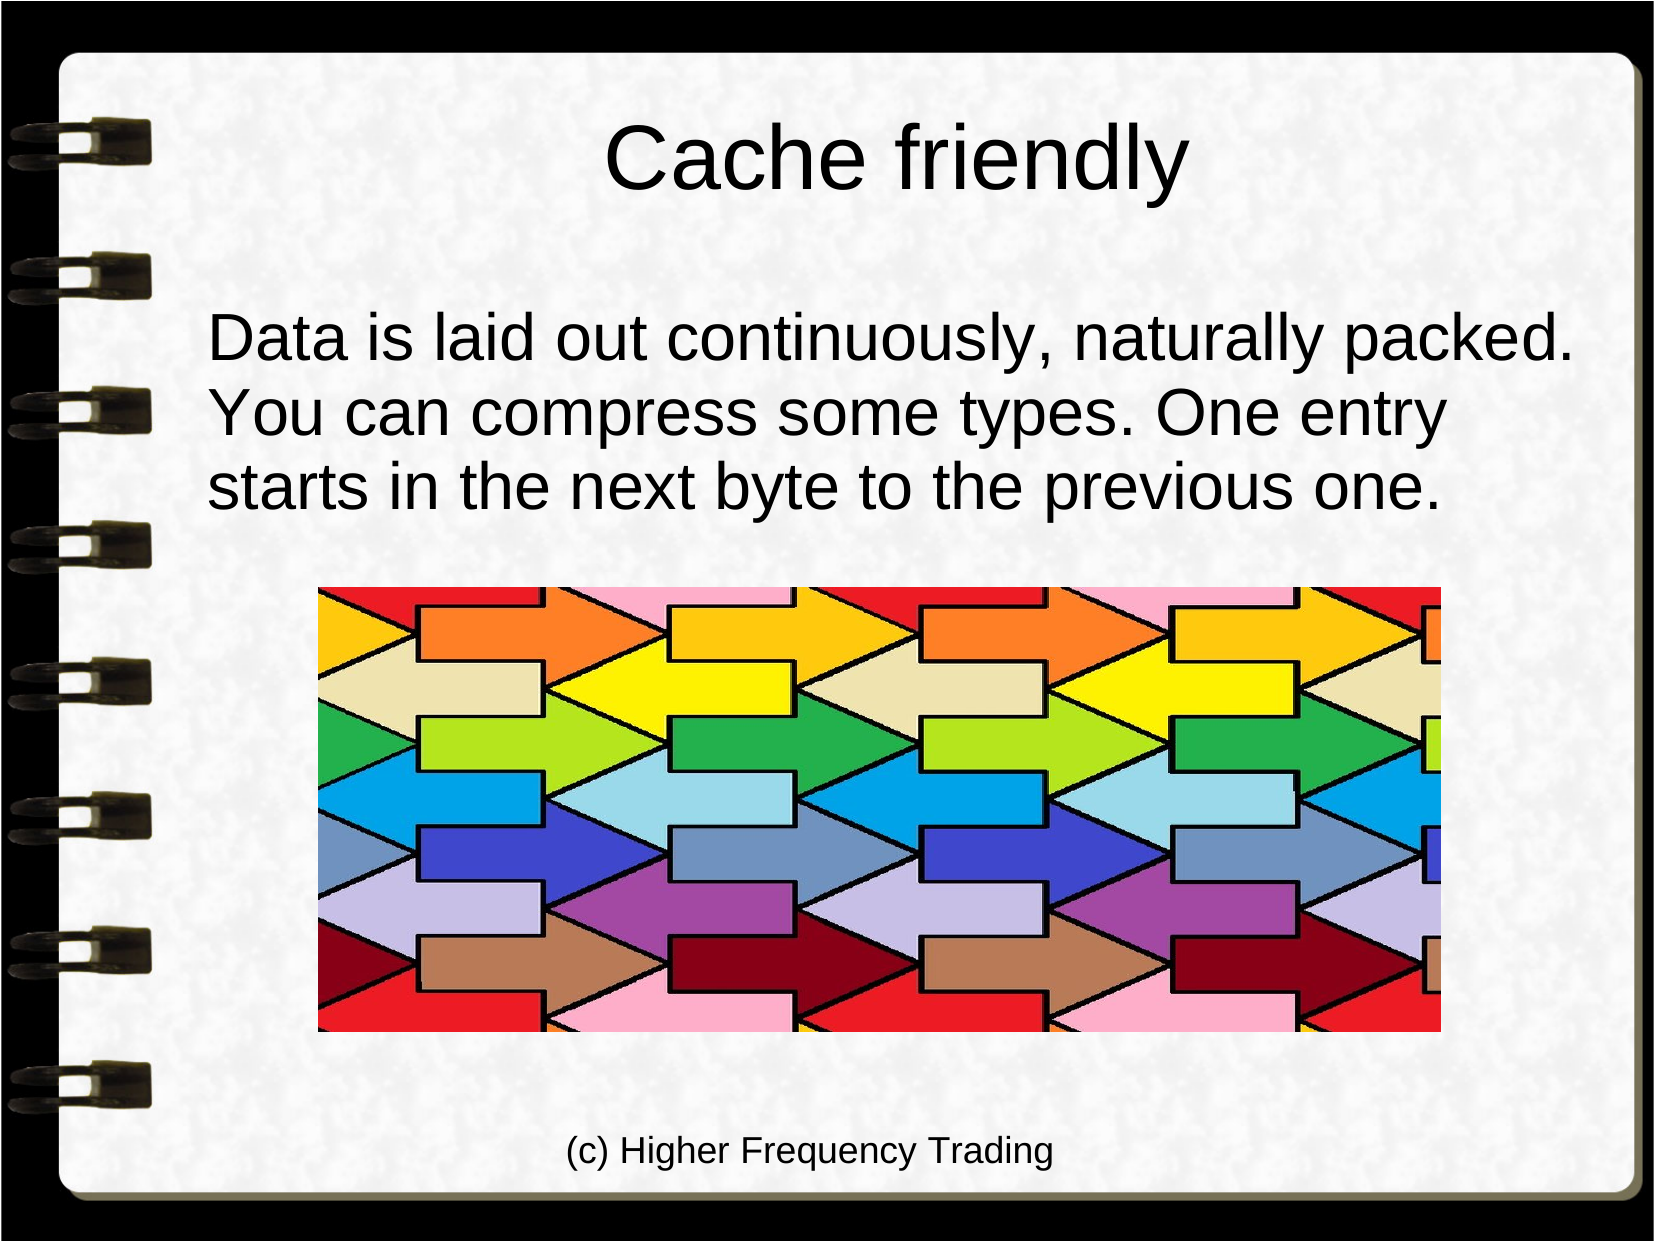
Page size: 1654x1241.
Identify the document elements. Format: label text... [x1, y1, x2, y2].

title Cache friendly [153, 52, 1641, 260]
list Data is laid out continuously, naturally packed. You can compress some types. One entry starts in the next byte to the previous one. [151, 296, 1606, 1016]
picture [1, 1, 1654, 1241]
